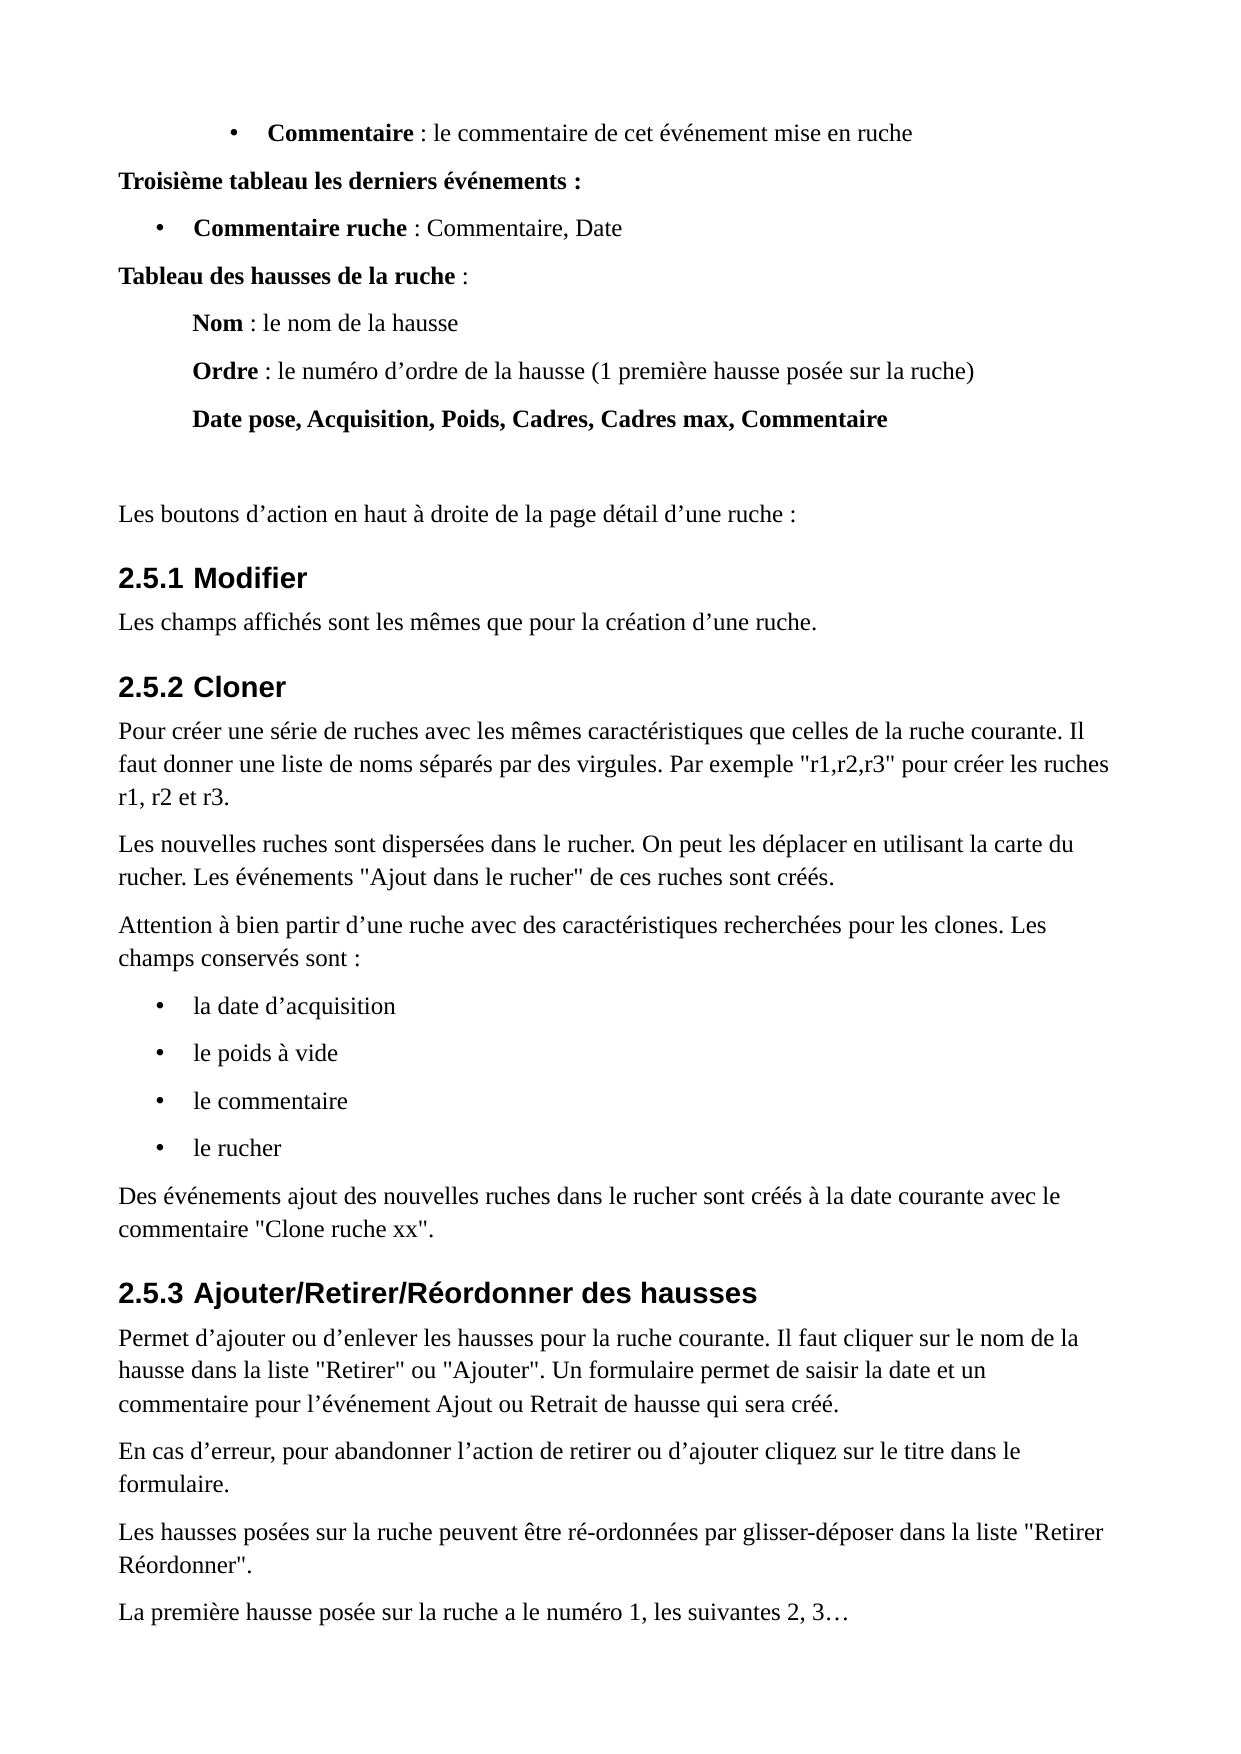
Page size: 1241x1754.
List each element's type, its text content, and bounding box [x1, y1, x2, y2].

text Ordre : le numéro d’ordre de la hausse (1 première hausse posée sur la ruche) [192, 356, 1122, 385]
list le rucher [156, 1133, 1122, 1162]
text Des événements ajout des nouvelles ruches dans le rucher sont créés à la date courante avec le commentaire "Clone ruche xx". [118, 1181, 1122, 1243]
text La première hausse posée sur la ruche a le numéro 1, les suivantes 2, 3… [118, 1597, 1122, 1626]
list Commentaire ruche : Commentaire, Date [156, 213, 1122, 242]
text Tableau des hausses de la ruche : [118, 261, 1122, 290]
text Pour créer une série de ruches avec les mêmes caractéristiques que celles de la ruche courante. Il faut donner une liste de noms séparés par des virgules. Par exemple "r1,r2,r3" pour créer les ruches r1, r2 et r3. [118, 716, 1122, 811]
subtitle Cloner [118, 669, 1122, 703]
text En cas d’erreur, pour abandonner l’action de retirer ou d’ajouter cliquez sur le titre dans le formulaire. [118, 1436, 1122, 1498]
text Les nouvelles ruches sont dispersées dans le rucher. On peut les déplacer en utilisant la carte du rucher. Les événements "Ajout dans le rucher" de ces ruches sont créés. [118, 829, 1122, 891]
list la date d’acquisition [156, 991, 1122, 1019]
list le commentaire [156, 1086, 1122, 1115]
text Date pose, Acquisition, Poids, Cadres, Cadres max, Commentaire [192, 404, 1122, 432]
list Commentaire : le commentaire de cet événement mise en ruche [229, 118, 1122, 147]
subtitle Modifier [118, 561, 1122, 595]
text Les boutons d’action en haut à droite de la page détail d’une ruche : [118, 499, 1122, 528]
subtitle Ajouter/Retirer/Réordonner des hausses [118, 1276, 1122, 1310]
text Troisième tableau les derniers événements : [118, 166, 1122, 194]
text Les champs affichés sont les mêmes que pour la création d’une ruche. [118, 607, 1122, 636]
list le poids à vide [156, 1038, 1122, 1067]
text Les hausses posées sur la ruche peuvent être ré-ordonnées par glisser-déposer dans la liste "Retirer Réordonner". [118, 1517, 1122, 1579]
text Nom : le nom de la hausse [192, 308, 1122, 337]
text Permet d’ajouter ou d’enlever les hausses pour la ruche courante. Il faut cliquer sur le nom de la hausse dans la liste "Retirer" ou "Ajouter". Un formulaire permet de saisir la date et un commentaire pour l’événement Ajout ou Retrait de hausse qui sera créé. [118, 1323, 1122, 1417]
text Attention à bien partir d’une ruche avec des caractéristiques recherchées pour les clones. Les champs conservés sont : [118, 910, 1122, 972]
